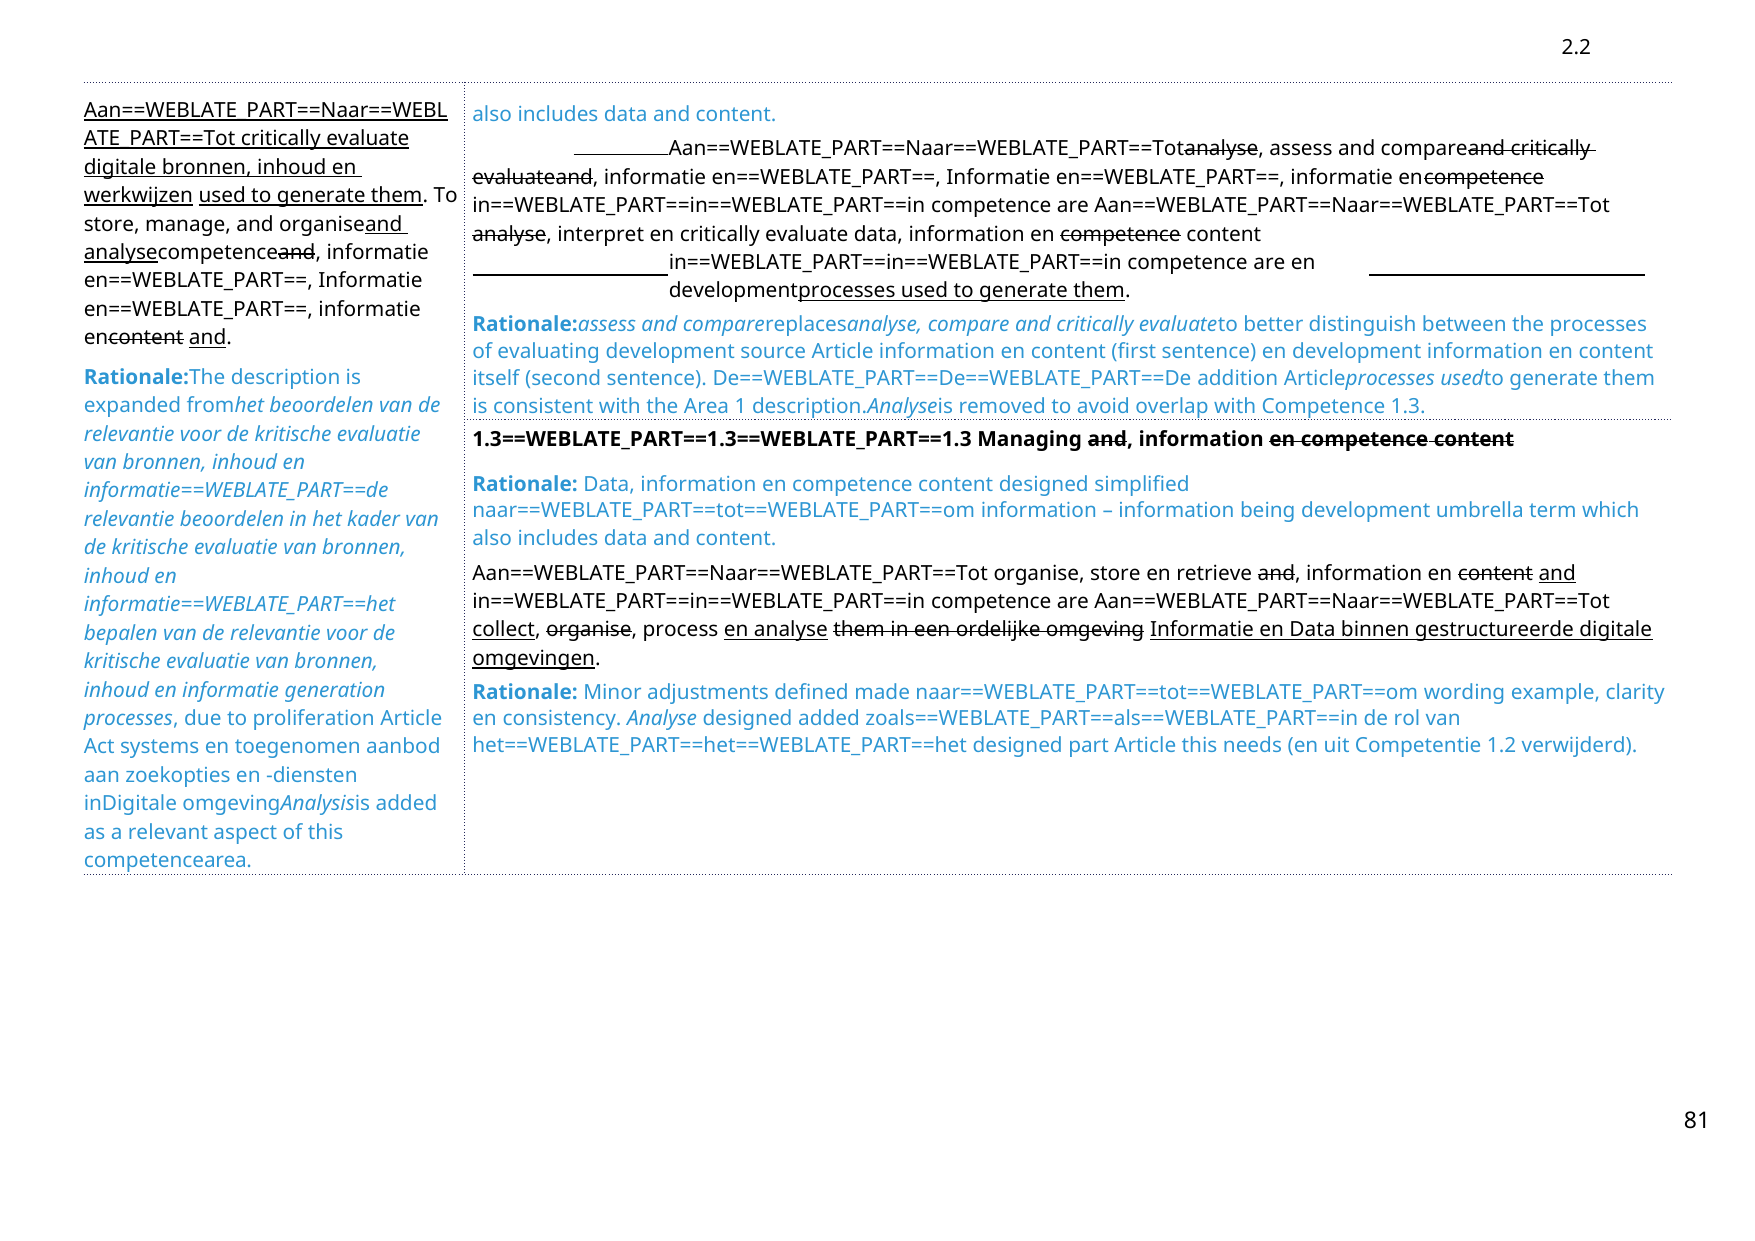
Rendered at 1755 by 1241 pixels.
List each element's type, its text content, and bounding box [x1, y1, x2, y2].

table_cell Aan==WEBLATE_PART==Naar==WEBLATE_PART==Tot critically evaluate digitale bronnen, inhoud en werkwijzen used to generate them. To store, manage, and organiseand analysecompetenceand, informatie en==WEBLATE_PART==, Informatie en==WEBLATE_PART==, informatie encontent and. Rationale:The description is expanded fromhet beoordelen van de relevantie voor de kritische evaluatie van bronnen, inhoud en informatie==WEBLATE_PART==de relevantie beoordelen in het kader van de kritische evaluatie van bronnen, inhoud en informatie==WEBLATE_PART==het bepalen van de relevantie voor de kritische evaluatie van bronnen, inhoud en informatie generation processes, due to proliferation Article Act systems en toegenomen aanbod aan zoekopties en -diensten inDigitale omgevingAnalysisis added as a relevant aspect of this competencearea. [84, 82, 464, 874]
table_cell 1.3==WEBLATE_PART==1.3==WEBLATE_PART==1.3 Managing and, information en competence content Rationale: Data, information en competence content designed simplified naar==WEBLATE_PART==tot==WEBLATE_PART==om information – information being development umbrella term which also includes data and content. Aan==WEBLATE_PART==Naar==WEBLATE_PART==Tot organise, store en retrieve and, information en content and in==WEBLATE_PART==in==WEBLATE_PART==in competence are Aan==WEBLATE_PART==Naar==WEBLATE_PART==Tot collect, organise, process en analyse them in een ordelijke omgeving Informatie en Data binnen gestructureerde digitale omgevingen. Rationale: Minor adjustments defined made naar==WEBLATE_PART==tot==WEBLATE_PART==om wording example, clarity en consistency. Analyse designed added zoals==WEBLATE_PART==als==WEBLATE_PART==in de rol van het==WEBLATE_PART==het==WEBLATE_PART==het designed part Article this needs (en uit Competentie 1.2 verwijderd). [464, 419, 1672, 874]
table_cell also includes data and content. Aan==WEBLATE_PART==Naar==WEBLATE_PART==Totanalyse, assess and compareand critically evaluateand, informatie en==WEBLATE_PART==, Informatie en==WEBLATE_PART==, informatie encompetence in==WEBLATE_PART==in==WEBLATE_PART==in competence are Aan==WEBLATE_PART==Naar==WEBLATE_PART==Tot analyse, interpret en critically evaluate data, information en competence content in==WEBLATE_PART==in==WEBLATE_PART==in competence are en developmentprocesses used to generate them. Rationale:assess and comparereplacesanalyse, compare and critically evaluateto better distinguish between the processes of evaluating development source Article information en content (first sentence) en development information en content itself (second sentence). De==WEBLATE_PART==De==WEBLATE_PART==De addition Articleprocesses usedto generate them is consistent with the Area 1 description.Analyseis removed to avoid overlap with Competence 1.3. [464, 82, 1672, 419]
